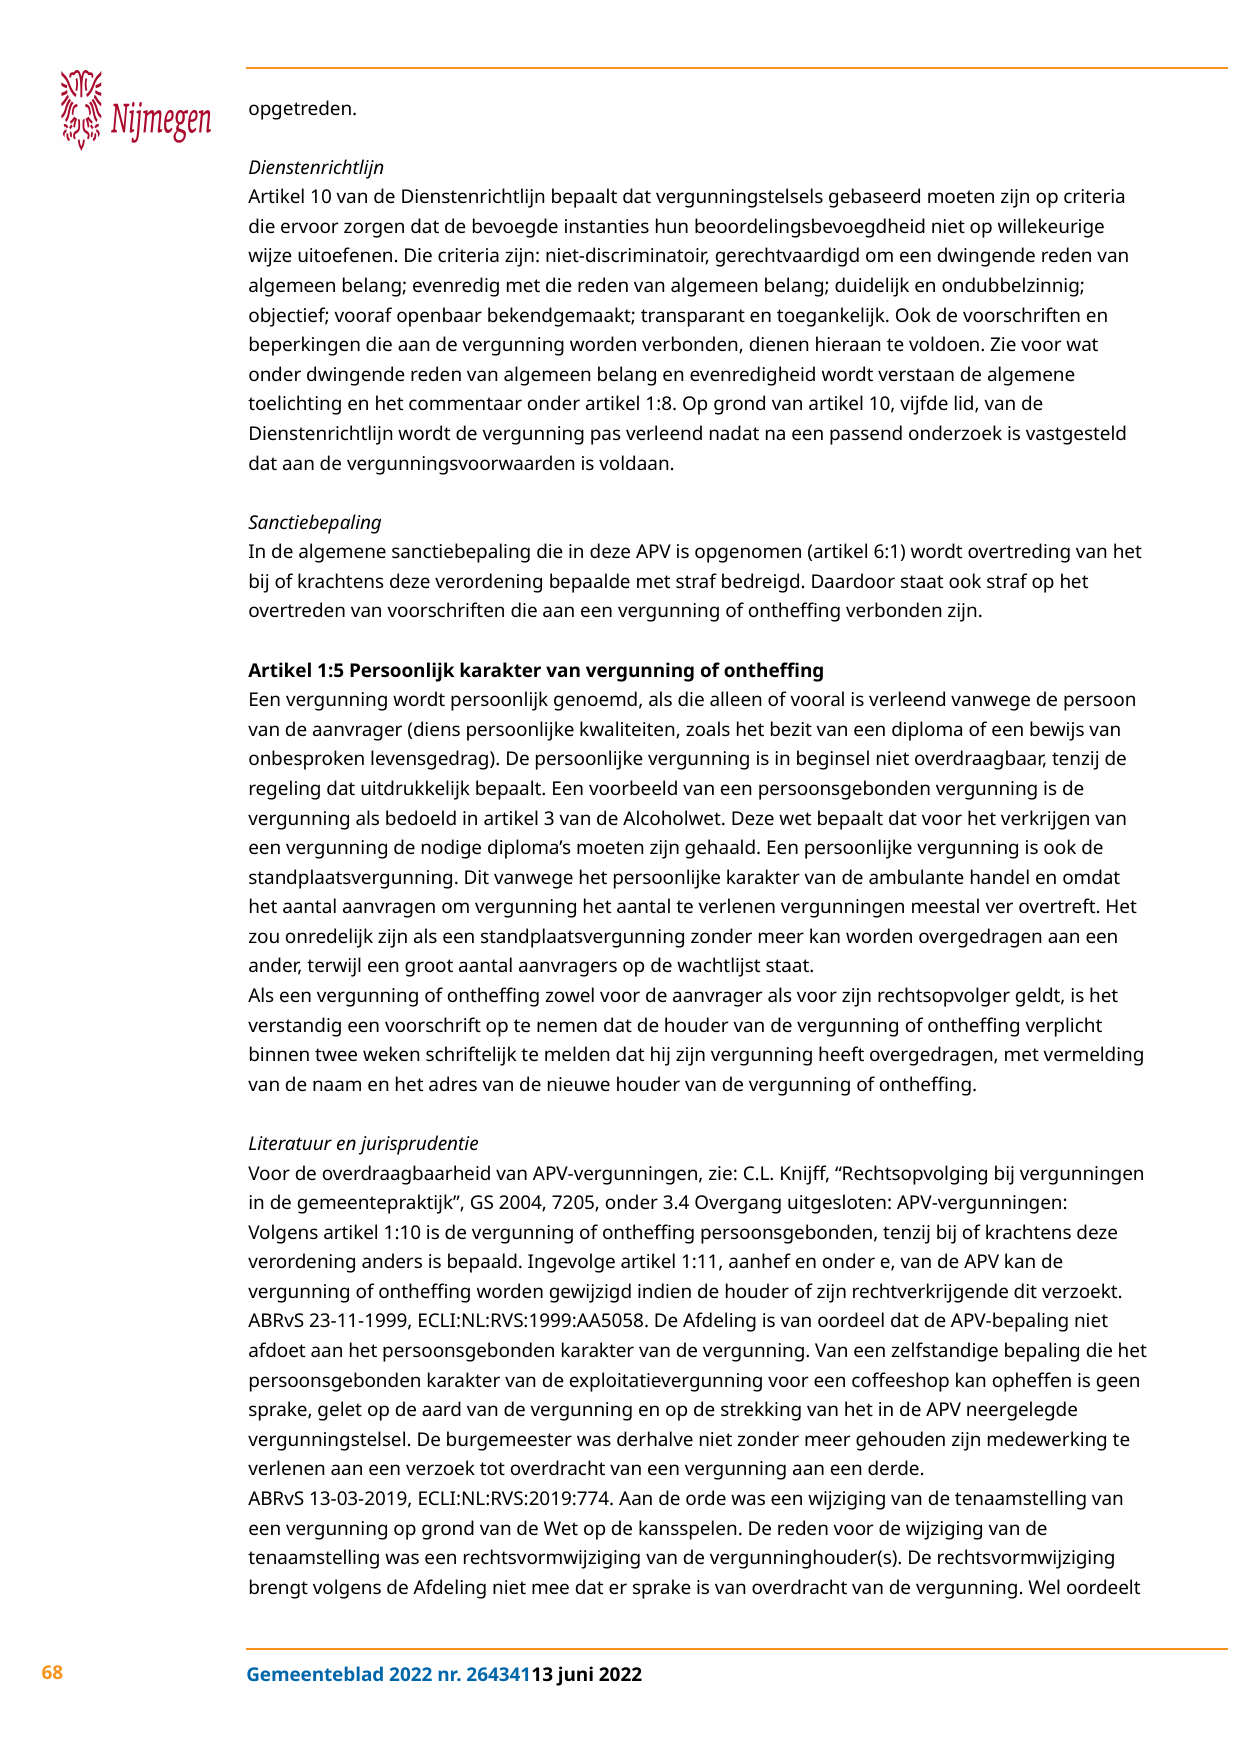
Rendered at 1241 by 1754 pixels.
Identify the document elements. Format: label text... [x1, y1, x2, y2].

text Een vergunning wordt persoonlijk genoemd, als die alleen of vooral is verleend vanwege de persoon van de aanvrager (diens persoonlijke kwaliteiten, zoals het bezit van een diploma of een bewijs van onbesproken levensgedrag). De persoonlijke vergunning is in beginsel niet overdraagbaar, tenzij de regeling dat uitdrukkelijk bepaalt. Een voorbeeld van een persoonsgebonden vergunning is de vergunning als bedoeld in artikel 3 van de Alcoholwet. Deze wet bepaalt dat voor het verkrijgen van een vergunning de nodige diploma’s moeten zijn gehaald. Een persoonlijke vergunning is ook de standplaatsvergunning. Dit vanwege het persoonlijke karakter van de ambulante handel en omdat het aantal aanvragen om vergunning het aantal te verlenen vergunningen meestal ver overtreft. Het zou onredelijk zijn als een standplaatsvergunning zonder meer kan worden overgedragen aan een ander, terwijl een groot aantal aanvragers op de wachtlijst staat. [248, 686, 1152, 978]
text Voor de overdraagbaarheid van APV-vergunningen, zie: C.L. Knijff, “Rechtsopvolging bij vergunningen in de gemeentepraktijk”, GS 2004, 7205, onder 3.4 Overgang uitgesloten: APV-vergunningen: [248, 1160, 1152, 1215]
text In de algemene sanctiebepaling die in deze APV is opgenomen (artikel 6:1) wordt overtreding van het bij of krachtens deze verordening bepaalde met straf bedreigd. Daardoor staat ook straf op het overtreden van voorschriften die aan een vergunning of ontheffing verbonden zijn. [248, 538, 1152, 623]
text ABRvS 13-03-2019, ECLI:NL:RVS:2019:774. Aan de orde was een wijziging van de tenaamstelling van een vergunning op grond van de Wet op de kansspelen. De reden voor de wijziging van de tenaamstelling was een rechtsvormwijziging van de vergunninghouder(s). De rechtsvormwijziging brengt volgens de Afdeling niet mee dat er sprake is van overdracht van de vergunning. Wel oordeelt [248, 1485, 1152, 1600]
text ABRvS 23-11-1999, ECLI:NL:RVS:1999:AA5058. De Afdeling is van oordeel dat de APV-bepaling niet afdoet aan het persoonsgebonden karakter van de vergunning. Van een zelfstandige bepaling die het persoonsgebonden karakter van de exploitatievergunning voor een coffeeshop kan opheffen is geen sprake, gelet op de aard van de vergunning en op de strekking van het in de APV neergelegde vergunningstelsel. De burgemeester was derhalve niet zonder meer gehouden zijn medewerking te verlenen aan een verzoek tot overdracht van een vergunning aan een derde. [248, 1308, 1152, 1481]
text opgetreden. [248, 95, 1152, 121]
text Sanctiebepaling [248, 509, 1152, 535]
picture [41, 47, 231, 172]
text Artikel 10 van de Dienstenrichtlijn bepaalt dat vergunningstelsels gebaseerd moeten zijn op criteria die ervoor zorgen dat de bevoegde instanties hun beoordelingsbevoegdheid niet op willekeurige wijze uitoefenen. Die criteria zijn: niet-discriminatoir, gerechtvaardigd om een dwingende reden van algemeen belang; evenredig met die reden van algemeen belang; duidelijk en ondubbelzinnig; objectief; vooraf openbaar bekendgemaakt; transparant en toegankelijk. Ook de voorschriften en beperkingen die aan de vergunning worden verbonden, dienen hieraan te voldoen. Zie voor wat onder dwingende reden van algemeen belang en evenredigheid wordt verstaan de algemene toelichting en het commentaar onder artikel 1:8. Op grond van artikel 10, vijfde lid, van de Dienstenrichtlijn wordt de vergunning pas verleend nadat na een passend onderzoek is vastgesteld dat aan de vergunningsvoorwaarden is voldaan. [248, 183, 1152, 476]
text Volgens artikel 1:10 is de vergunning of ontheffing persoonsgebonden, tenzij bij of krachtens deze verordening anders is bepaald. Ingevolge artikel 1:11, aanhef en onder e, van de APV kan de vergunning of ontheffing worden gewijzigd indien de houder of zijn rechtverkrijgende dit verzoekt. [248, 1219, 1152, 1304]
text Als een vergunning of ontheffing zowel voor de aanvrager als voor zijn rechtsopvolger geldt, is het verstandig een voorschrift op te nemen dat de houder van de vergunning of ontheffing verplicht binnen twee weken schriftelijk te melden dat hij zijn vergunning heeft overgedragen, met vermelding van de naam en het adres van de nieuwe houder van de vergunning of ontheffing. [248, 982, 1152, 1097]
text Literatuur en jurisprudentie [248, 1130, 1152, 1156]
text Dienstenrichtlijn [248, 154, 1152, 180]
text Artikel 1:5 Persoonlijk karakter van vergunning of ontheffing [248, 657, 1152, 683]
